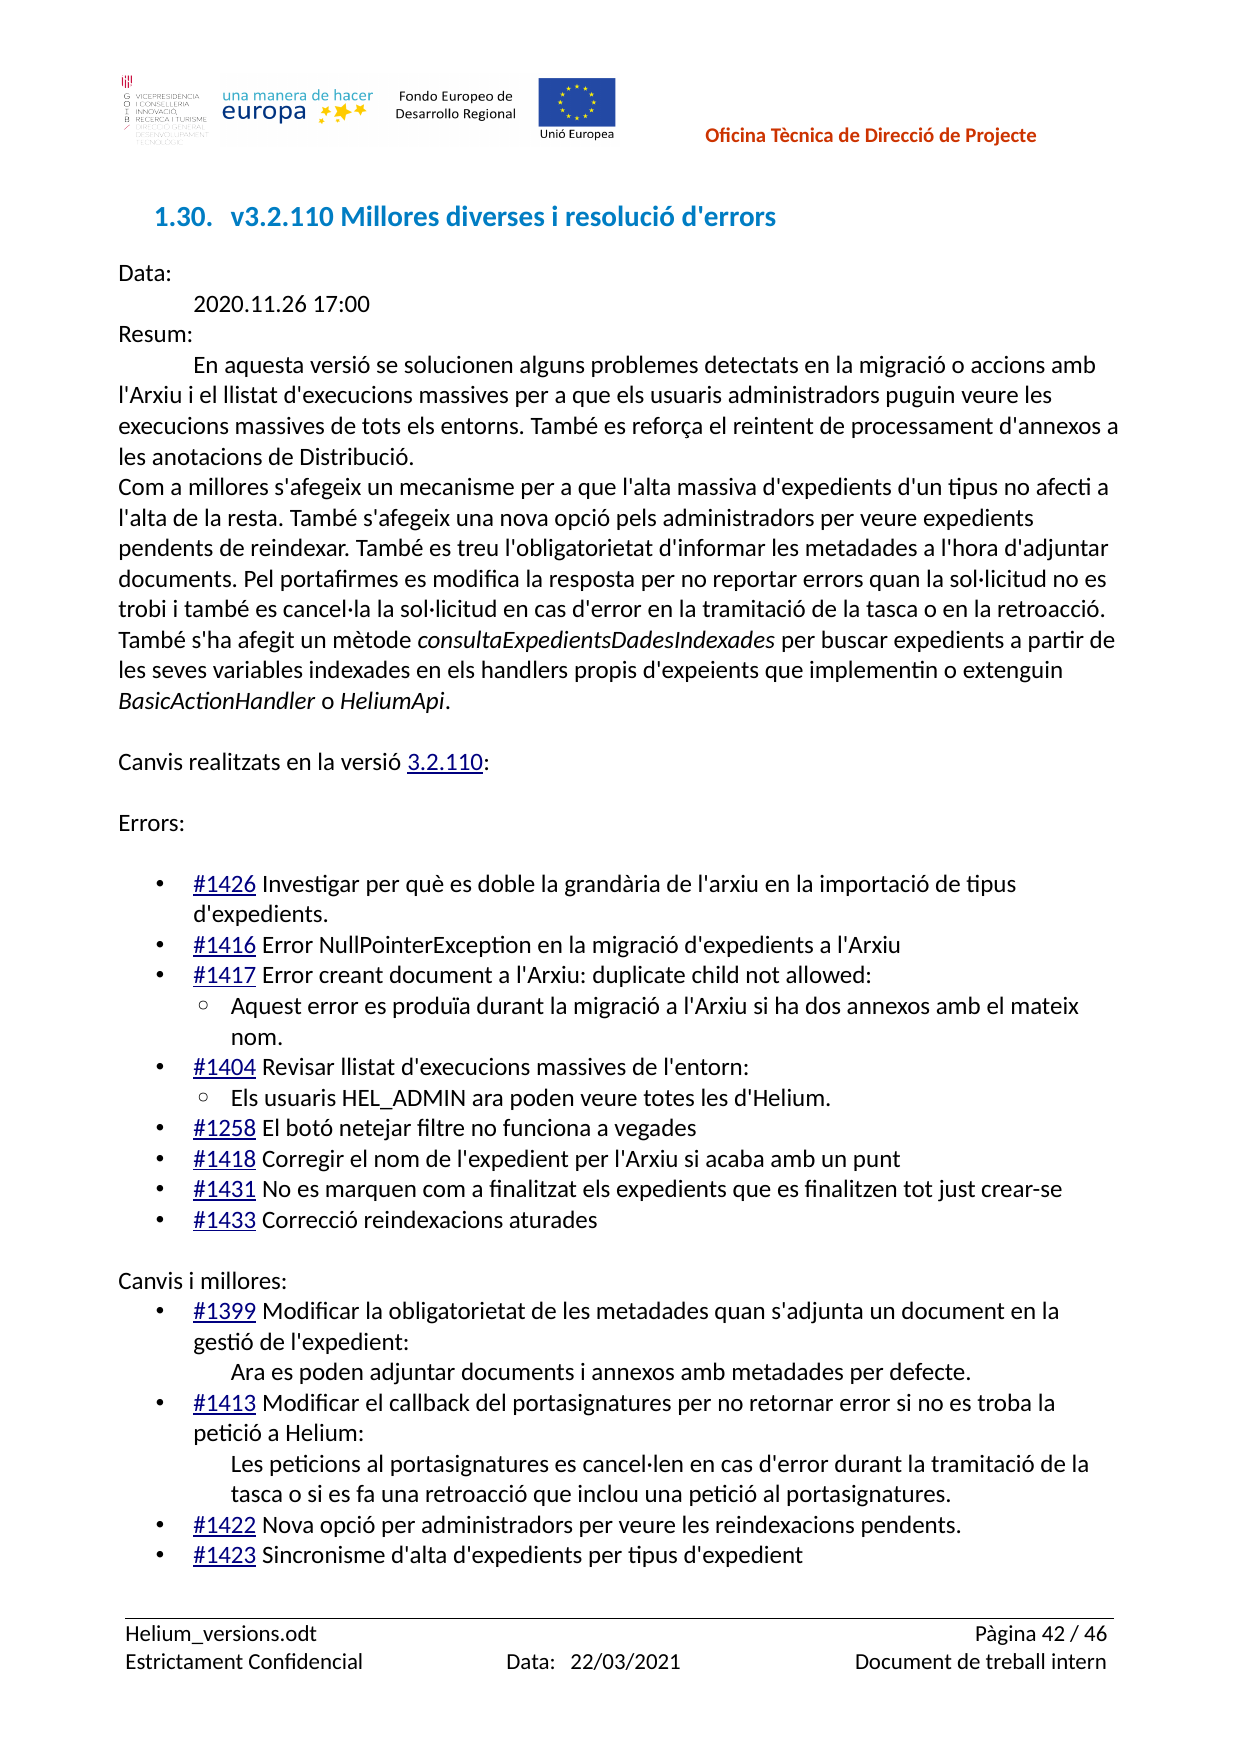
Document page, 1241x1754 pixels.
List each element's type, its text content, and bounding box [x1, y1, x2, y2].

list #1416 Error NullPointerException en la migració d'expedients a l'Arxiu [156, 929, 1122, 959]
list #1404 Revisar llistat d'execucions massives de l'entorn: [156, 1051, 1122, 1082]
list #1431 No es marquen com a finalitzat els expedients que es finalitzen tot just crear-se [156, 1173, 1122, 1204]
picture [219, 73, 621, 147]
list #1418 Corregir el nom de l'expedient per l'Arxiu si acaba amb un punt [156, 1143, 1122, 1173]
list #1413 Modificar el callback del portasignatures per no retornar error si no es troba la petició a Helium: [156, 1387, 1122, 1448]
subtitle v3.2.110 Millores diverses i resolució d'errors [153, 198, 1122, 234]
text Canvis i millores: [118, 1265, 1122, 1295]
list #1426 Investigar per què es doble la grandària de l'arxiu en la importació de tipus d'expedients. [156, 868, 1122, 929]
text Errors: [118, 807, 1122, 837]
list #1422 Nova opció per administradors per veure les reindexacions pendents. [156, 1509, 1122, 1539]
picture [118, 73, 213, 147]
text Data: [118, 258, 1122, 288]
text Resum: [118, 319, 1122, 349]
list #1433 Correcció reindexacions aturades [156, 1204, 1122, 1234]
text 2020.11.26 17:00 [118, 288, 1122, 319]
list #1399 Modificar la obligatorietat de les metadades quan s'adjunta un document en la gestió de l'expedient: [156, 1295, 1122, 1356]
text En aquesta versió se solucionen alguns problemes detectats en la migració o accions amb l'Arxiu i el llistat d'execucions massives per a que els usuaris administradors puguin veure les execucions massives de tots els entorns. També es reforça el reintent de processament d'annexos a les anotacions de Distribució. [118, 349, 1122, 471]
list Aquest error es produïa durant la migració a l'Arxiu si ha dos annexos amb el mateix nom. [193, 990, 1122, 1051]
list Ara es poden adjuntar documents i annexos amb metadades per defecte. [193, 1356, 1122, 1387]
text Com a millores s'afegeix un mecanisme per a que l'alta massiva d'expedients d'un tipus no afecti a l'alta de la resta. També s'afegeix una nova opció pels administradors per veure expedients pendents de reindexar. També es treu l'obligatorietat d'informar les metadades a l'hora d'adjuntar documents. Pel portafirmes es modifica la resposta per no reportar errors quan la sol·licitud no es trobi i també es cancel·la la sol·licitud en cas d'error en la tramitació de la tasca o en la retroacció. També s'ha afegit un mètode consultaExpedientsDadesIndexades per buscar expedients a partir de les seves variables indexades en els handlers propis d'expeients que implementin o extenguin BasicActionHandler o HeliumApi. [118, 471, 1122, 715]
list Els usuaris HEL_ADMIN ara poden veure totes les d'Helium. [193, 1082, 1122, 1112]
list #1423 Sincronisme d'alta d'expedients per tipus d'expedient [156, 1539, 1122, 1570]
text Canvis realitzats en la versió 3.2.110: [118, 746, 1122, 776]
list #1258 El botó netejar filtre no funciona a vegades [156, 1112, 1122, 1143]
list #1417 Error creant document a l'Arxiu: duplicate child not allowed: [156, 959, 1122, 990]
list Les peticions al portasignatures es cancel·len en cas d'error durant la tramitació de la tasca o si es fa una retroacció que inclou una petició al portasignatures. [193, 1448, 1122, 1509]
